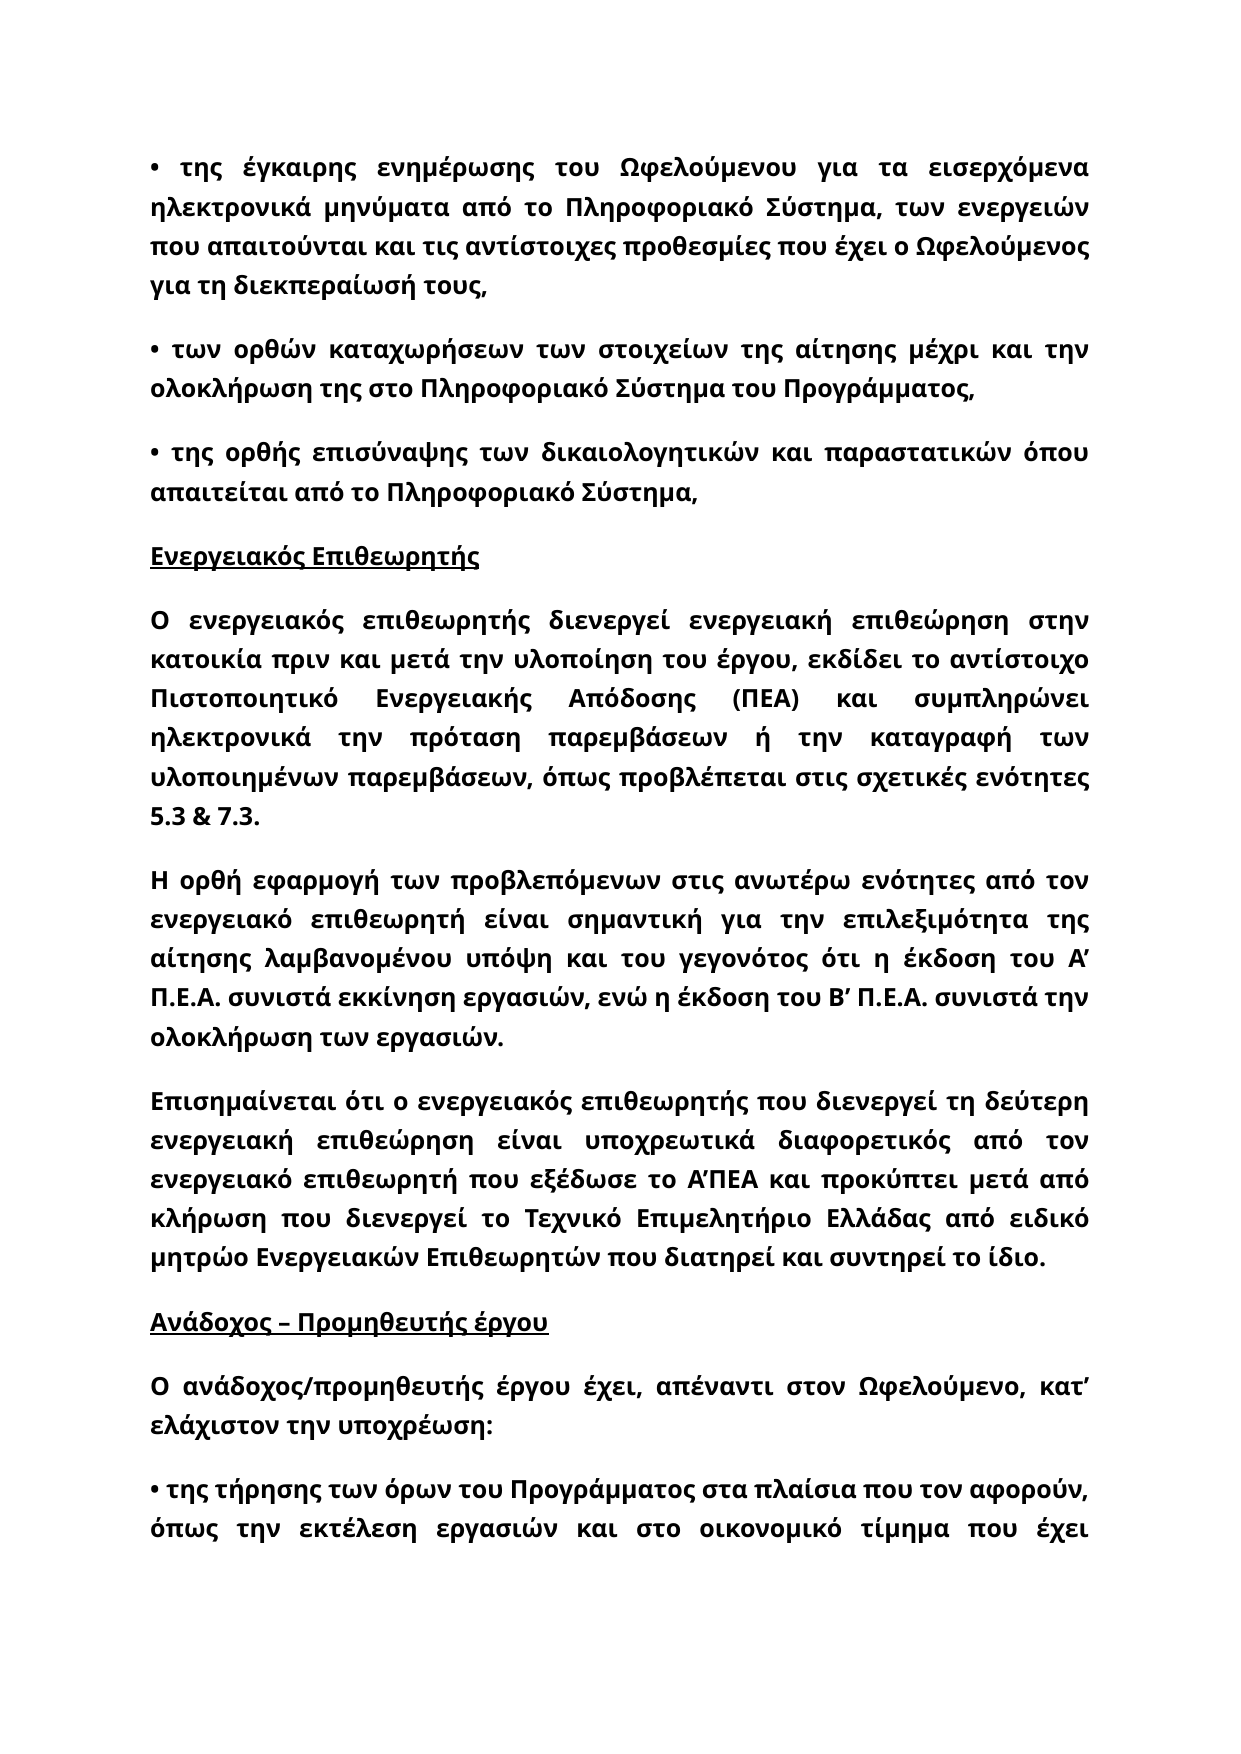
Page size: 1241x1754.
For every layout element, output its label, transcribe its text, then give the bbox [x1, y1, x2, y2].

text • των ορθών καταχωρήσεων των στοιχείων της αίτησης μέχρι και την ολοκλήρωση της στο Πληροφοριακό Σύστημα του Προγράμματος, [150, 332, 1090, 405]
text • της τήρησης των όρων του Προγράμματος στα πλαίσια που τον αφορούν, όπως την εκτέλεση εργασιών και στο οικονομικό τίμημα που έχει [150, 1472, 1090, 1545]
text Η ορθή εφαρμογή των προβλεπόμενων στις ανωτέρω ενότητες από τον ενεργειακό επιθεωρητή είναι σημαντική για την επιλεξιμότητα της αίτησης λαμβανομένου υπόψη και του γεγονότος ότι η έκδοση του Α’ Π.Ε.Α. συνιστά εκκίνηση εργασιών, ενώ η έκδοση του Β’ Π.Ε.Α. συνιστά την ολοκλήρωση των εργασιών. [150, 862, 1090, 1053]
text Ανάδοχος – Προμηθευτής έργου [150, 1304, 1090, 1338]
text • της έγκαιρης ενημέρωσης του Ωφελούμενου για τα εισερχόμενα ηλεκτρονικά μηνύματα από το Πληροφοριακό Σύστημα, των ενεργειών που απαιτούνται και τις αντίστοιχες προθεσμίες που έχει ο Ωφελούμενος για τη διεκπεραίωσή τους, [150, 150, 1090, 302]
text Επισημαίνεται ότι ο ενεργειακός επιθεωρητής που διενεργεί τη δεύτερη ενεργειακή επιθεώρηση είναι υποχρεωτικά διαφορετικός από τον ενεργειακό επιθεωρητή που εξέδωσε το Α’ΠΕΑ και προκύπτει μετά από κλήρωση που διενεργεί το Τεχνικό Επιμελητήριο Ελλάδας από ειδικό μητρώο Ενεργειακών Επιθεωρητών που διατηρεί και συντηρεί το ίδιο. [150, 1083, 1090, 1274]
text • της ορθής επισύναψης των δικαιολογητικών και παραστατικών όπου απαιτείται από το Πληροφοριακό Σύστημα, [150, 435, 1090, 508]
text Ενεργειακός Επιθεωρητής [150, 538, 1090, 572]
text Ο ανάδοχος/προμηθευτής έργου έχει, απέναντι στον Ωφελούμενο, κατ’ ελάχιστον την υποχρέωση: [150, 1368, 1090, 1442]
text Ο ενεργειακός επιθεωρητής διενεργεί ενεργειακή επιθεώρηση στην κατοικία πριν και μετά την υλοποίηση του έργου, εκδίδει το αντίστοιχο Πιστοποιητικό Ενεργειακής Απόδοσης (ΠΕΑ) και συμπληρώνει ηλεκτρονικά την πρόταση παρεμβάσεων ή την καταγραφή των υλοποιημένων παρεμβάσεων, όπως προβλέπεται στις σχετικές ενότητες 5.3 & 7.3. [150, 602, 1090, 832]
